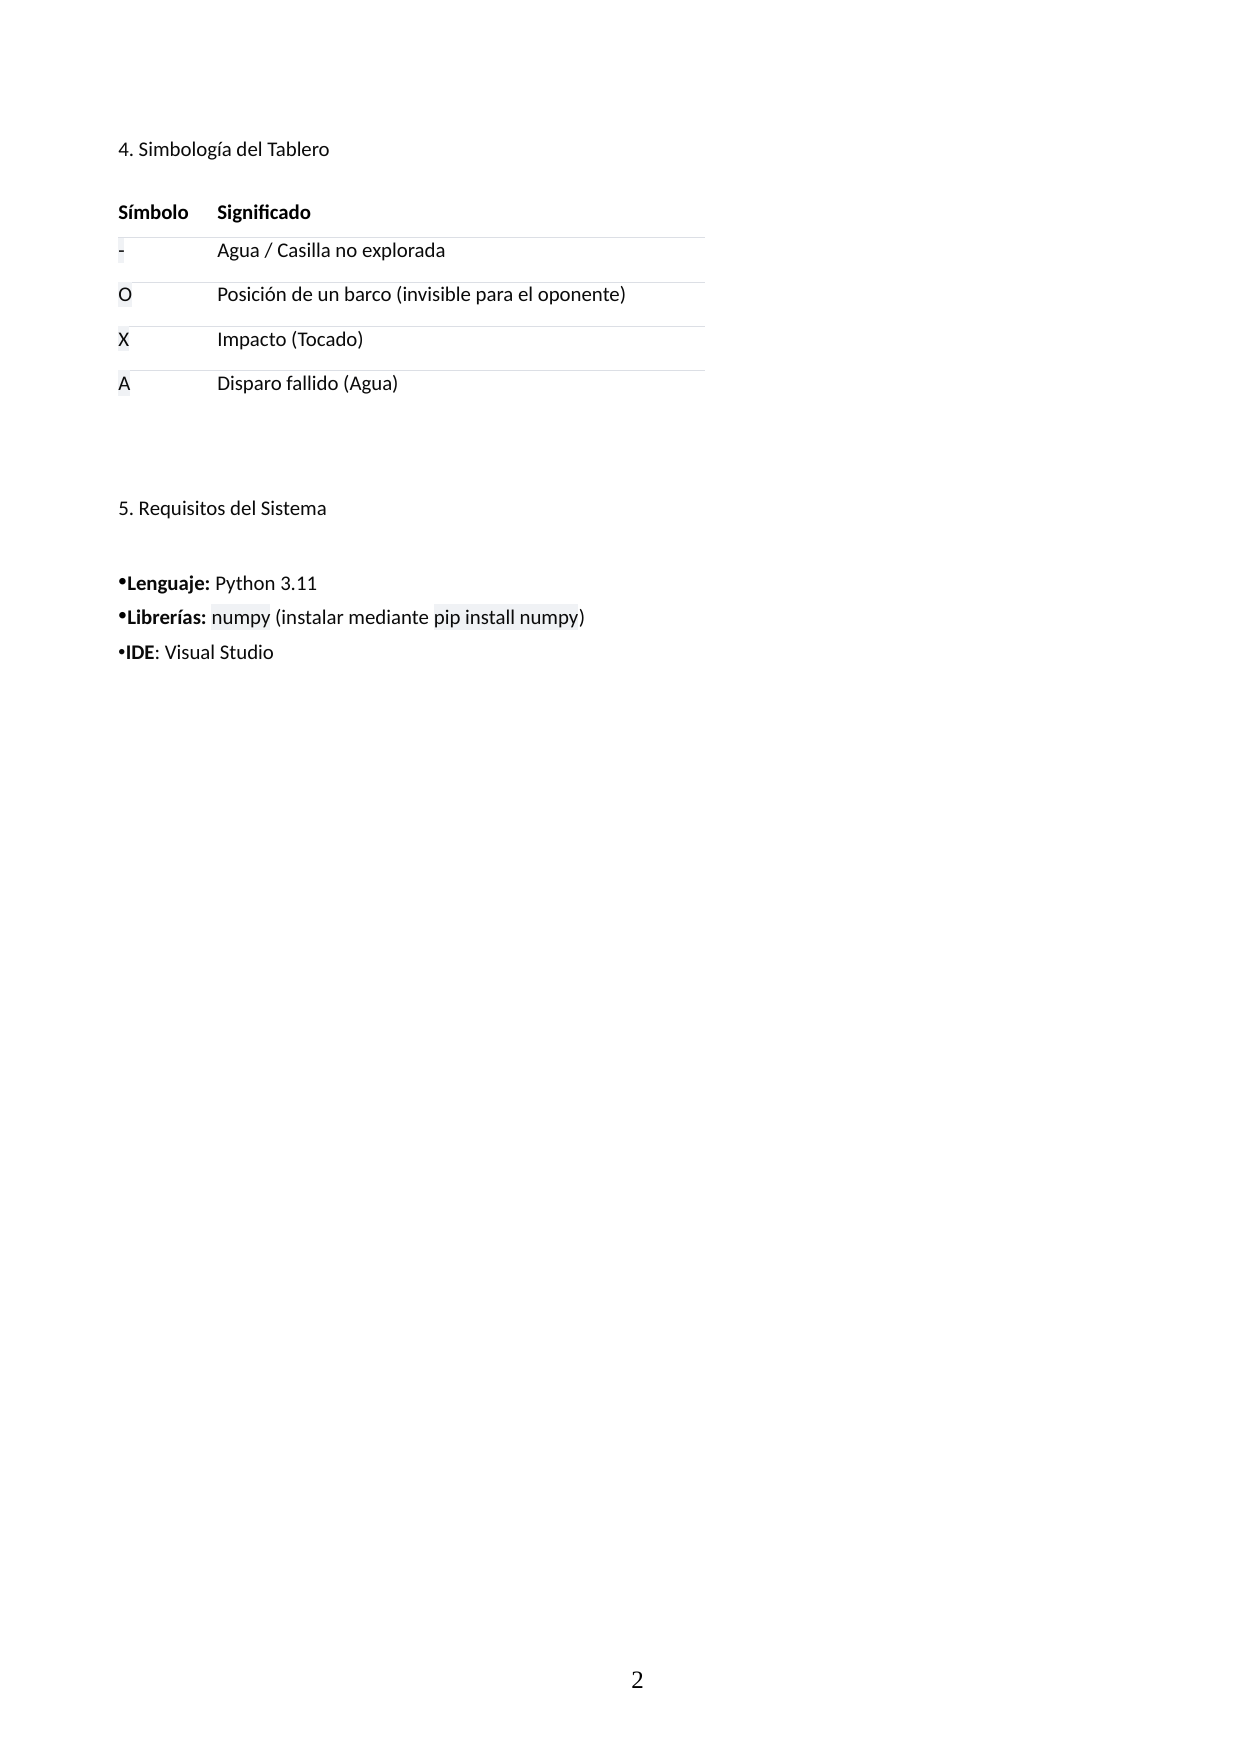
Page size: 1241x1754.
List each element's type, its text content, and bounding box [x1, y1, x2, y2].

table_cell A [118, 371, 217, 396]
text 5. Requisitos del Sistema [118, 477, 1157, 521]
table_cell O [118, 283, 217, 326]
table_cell Posición de un barco (invisible para el oponente) [217, 283, 705, 326]
list IDE: Visual Studio [118, 630, 1157, 664]
text 4. Simbología del Tablero [118, 118, 1157, 162]
table_cell Impacto (Tocado) [217, 327, 705, 370]
table_header Símbolo [118, 199, 217, 237]
table_cell Agua / Casilla no explorada [217, 238, 705, 282]
table_header Significado [217, 199, 705, 237]
list Lenguaje: Python 3.11 [118, 558, 1157, 596]
table_cell X [118, 327, 217, 370]
table_cell Disparo fallido (Agua) [217, 371, 705, 396]
list Librerías: numpy (instalar mediante pip install numpy) [118, 596, 1157, 630]
table_cell - [118, 238, 217, 282]
